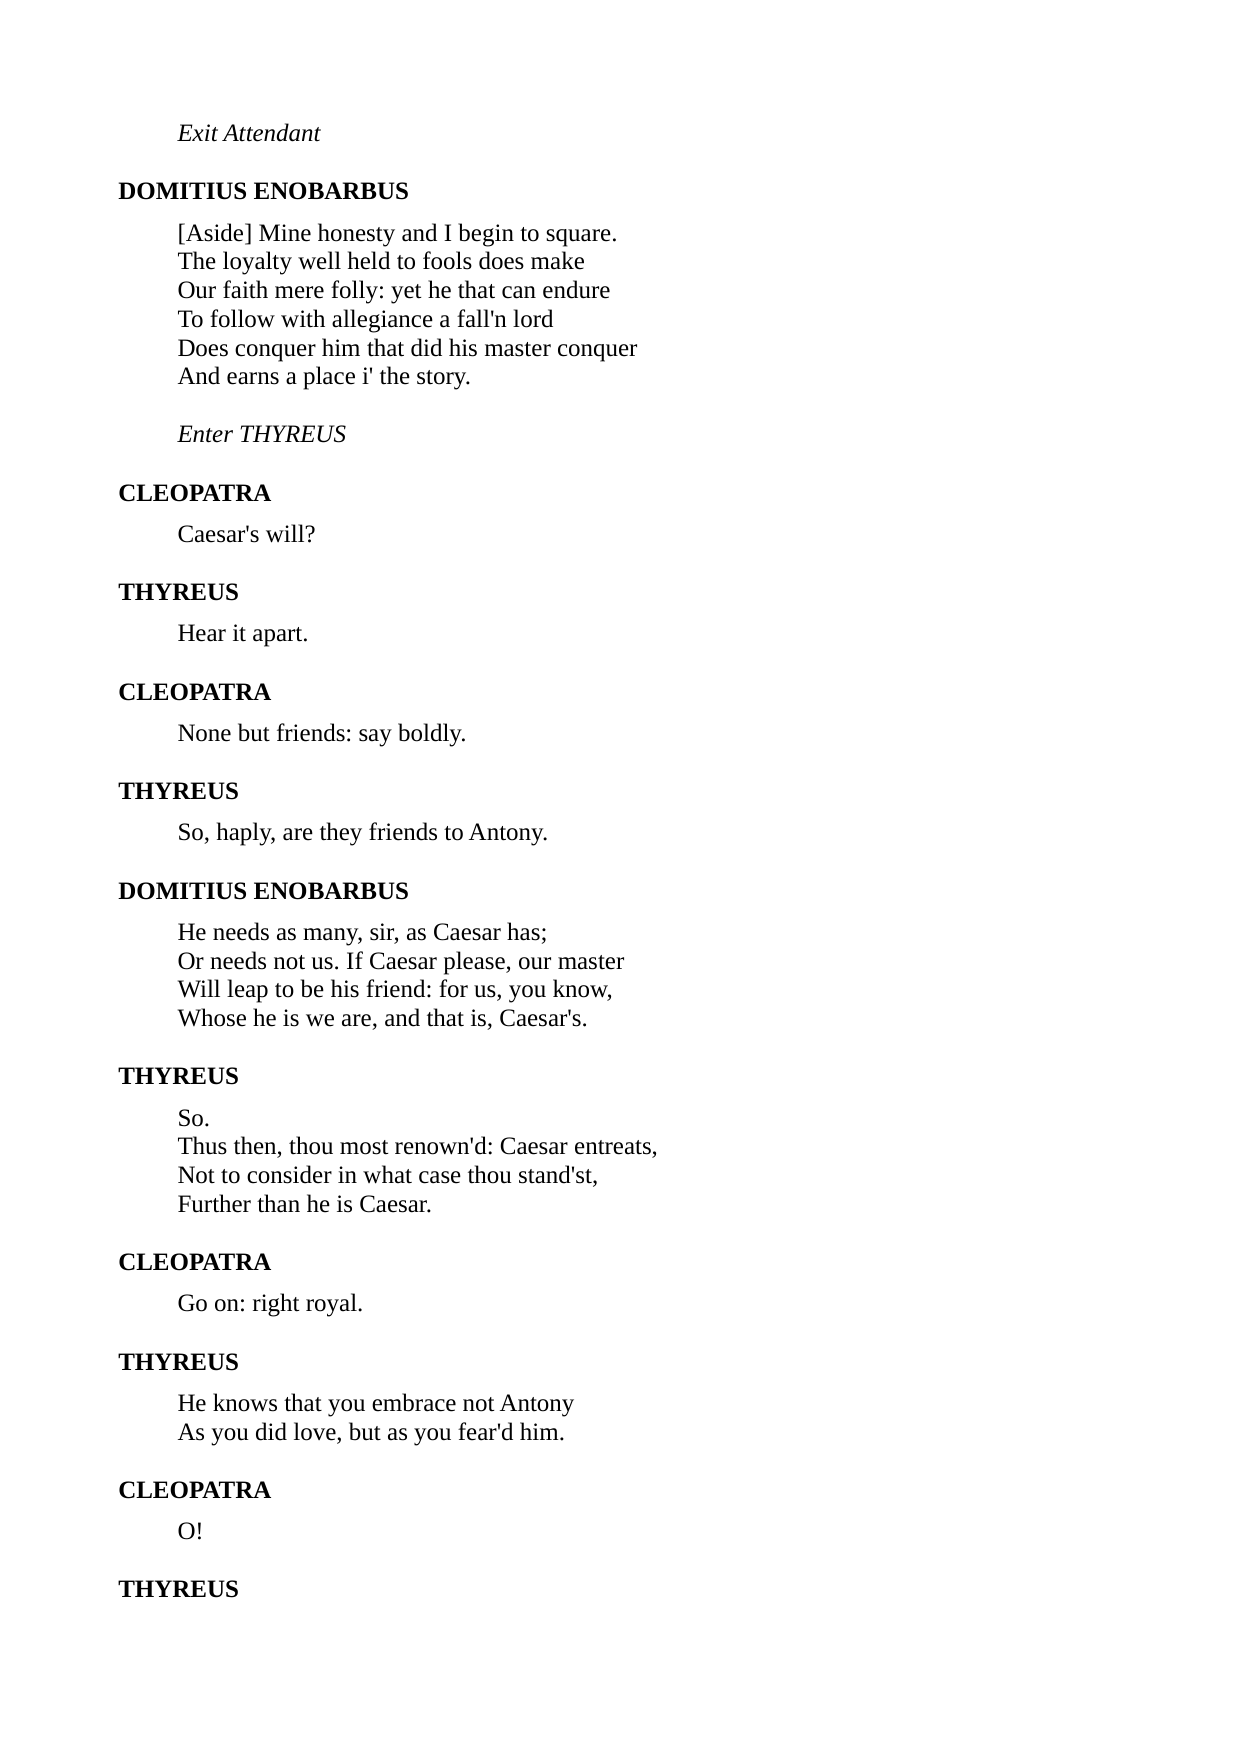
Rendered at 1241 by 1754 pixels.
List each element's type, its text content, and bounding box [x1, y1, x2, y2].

text THYREUS [118, 1347, 1122, 1375]
text CLEOPATRA [118, 1247, 1122, 1276]
text Enter THYREUS [177, 419, 1063, 448]
text THYREUS [118, 776, 1122, 805]
text DOMITIUS ENOBARBUS [118, 176, 1122, 205]
text O! [177, 1516, 1063, 1545]
text [Aside] Mine honesty and I begin to square. The loyalty well held to fools does make Our faith mere folly: yet he that can endure To follow with allegiance a fall'n lord Does conquer him that did his master conquer And earns a place i' the story. [177, 218, 1063, 390]
text THYREUS [118, 577, 1122, 606]
text So, haply, are they friends to Antony. [177, 817, 1063, 846]
text CLEOPATRA [118, 677, 1122, 706]
text THYREUS [118, 1061, 1122, 1090]
text DOMITIUS ENOBARBUS [118, 876, 1122, 904]
text He needs as many, sir, as Caesar has; Or needs not us. If Caesar please, our master Will leap to be his friend: for us, you know, Whose he is we are, and that is, Caesar's. [177, 917, 1063, 1032]
text Caesar's will? [177, 519, 1063, 548]
text None but friends: say boldly. [177, 718, 1063, 747]
text He knows that you embrace not Antony As you did love, but as you fear'd him. [177, 1388, 1063, 1445]
text Exit Attendant [177, 118, 1063, 147]
text CLEOPATRA [118, 1475, 1122, 1504]
text So. Thus then, thou most renown'd: Caesar entreats, Not to consider in what case thou stand'st, Further than he is Caesar. [177, 1103, 1063, 1218]
text Go on: right royal. [177, 1288, 1063, 1317]
text THYREUS [118, 1574, 1122, 1603]
text Hear it apart. [177, 618, 1063, 647]
text CLEOPATRA [118, 478, 1122, 507]
